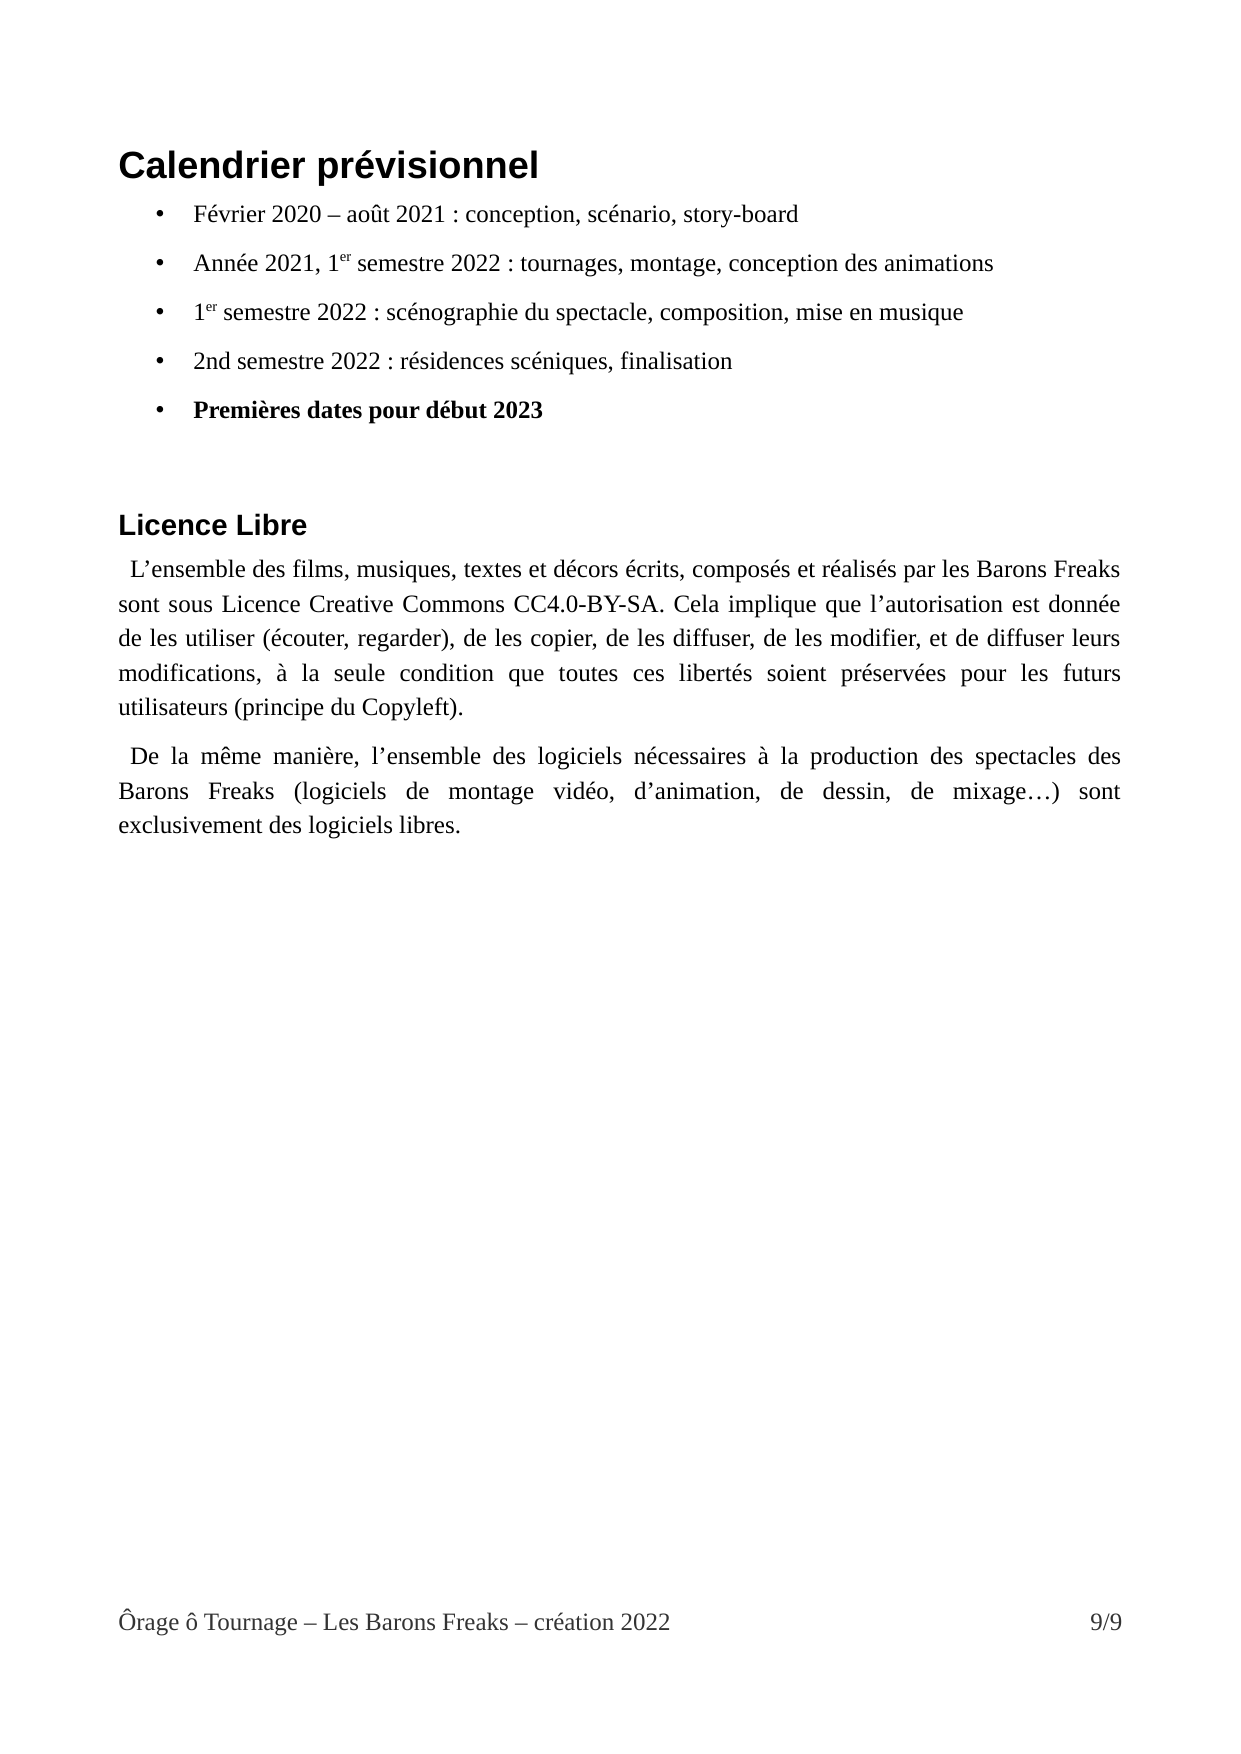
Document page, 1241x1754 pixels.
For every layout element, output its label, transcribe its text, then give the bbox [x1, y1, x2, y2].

list Février 2020 – août 2021 : conception, scénario, story-board [156, 199, 1122, 228]
list Premières dates pour début 2023 [156, 396, 1122, 424]
subtitle Licence Libre [118, 508, 1122, 542]
text L’ensemble des films, musiques, textes et décors écrits, composés et réalisés par les Barons Freaks sont sous Licence Creative Commons CC4.0-BY-SA. Cela implique que l’autorisation est donnée de les utiliser (écouter, regarder), de les copier, de les diffuser, de les modifier, et de diffuser leurs modifications, à la seule condition que toutes ces libertés soient préservées pour les futurs utilisateurs (principe du Copyleft). [118, 554, 1122, 721]
subtitle Calendrier prévisionnel [118, 143, 1122, 187]
list 2nd semestre 2022 : résidences scéniques, finalisation [156, 346, 1122, 375]
text De la même manière, l’ensemble des logiciels nécessaires à la production des spectacles des Barons Freaks (logiciels de montage vidéo, d’animation, de dessin, de mixage…) sont exclusivement des logiciels libres. [118, 741, 1122, 839]
list Année 2021, 1er semestre 2022 : tournages, montage, conception des animations [156, 248, 1122, 277]
list 1er semestre 2022 : scénographie du spectacle, composition, mise en musique [156, 297, 1122, 326]
